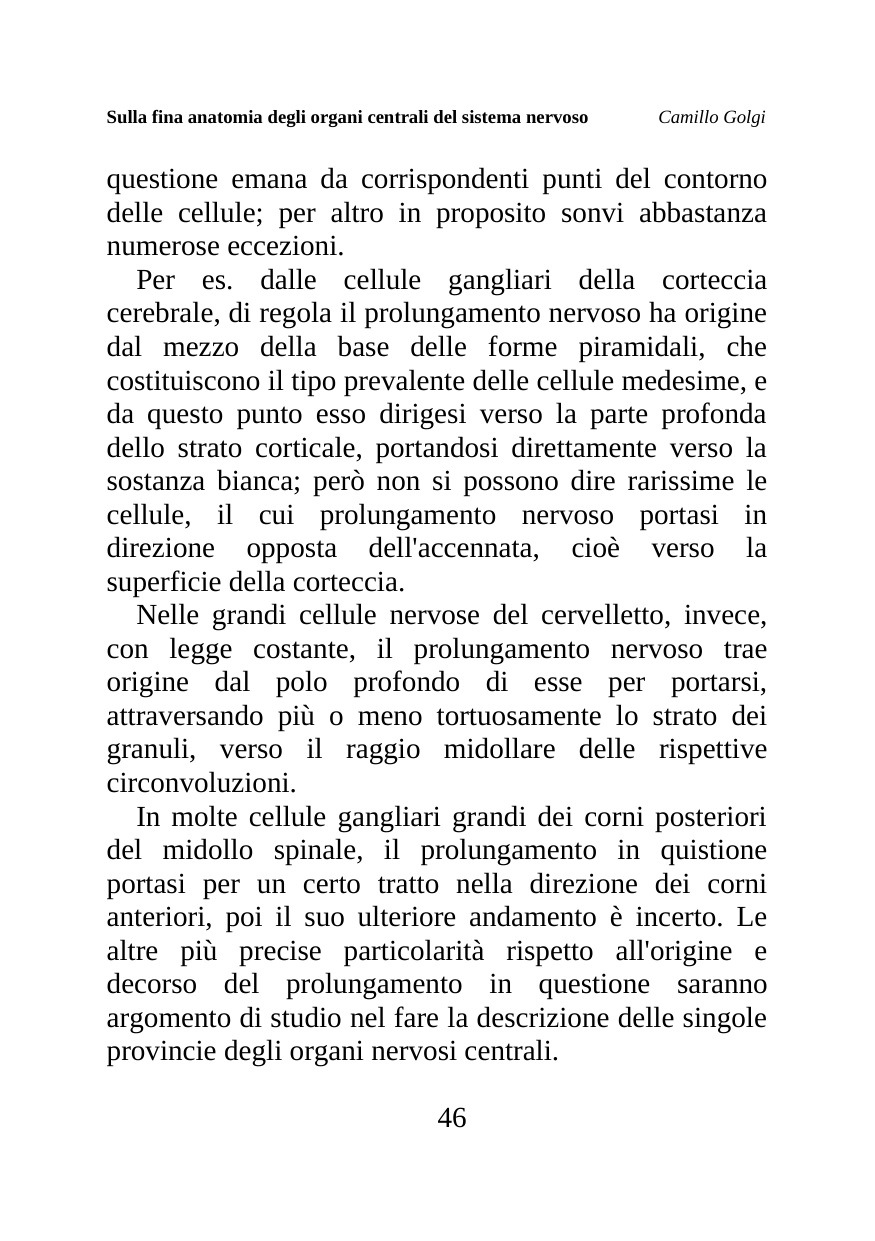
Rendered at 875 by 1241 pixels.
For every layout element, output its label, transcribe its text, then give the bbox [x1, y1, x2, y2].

text Nelle grandi cellule nervose del cervelletto, invece, con legge costante, il prolungamento nervoso trae origine dal polo profondo di esse per portarsi, attraversando più o meno tortuosamente lo strato dei granuli, verso il raggio midollare delle rispettive circonvoluzioni. [106, 597, 768, 799]
text In molte cellule gangliari grandi dei corni posteriori del midollo spinale, il prolungamento in quistione portasi per un certo tratto nella direzione dei corni anteriori, poi il suo ulteriore andamento è incerto. Le altre più precise particolarità rispetto all'origine e decorso del prolungamento in questione saranno argomento di studio nel fare la descrizione delle singole provincie degli organi nervosi centrali. [106, 799, 768, 1067]
text questione emana da corrispondenti punti del contorno delle cellule; per altro in proposito sonvi abbastanza numerose eccezioni. [106, 161, 768, 262]
text Per es. dalle cellule gangliari della corteccia cerebrale, di regola il prolungamento nervoso ha origine dal mezzo della base delle forme piramidali, che costituiscono il tipo prevalente delle cellule medesime, e da questo punto esso dirigesi verso la parte profonda dello strato corticale, portandosi direttamente verso la sostanza bianca; però non si possono dire rarissime le cellule, il cui prolungamento nervoso portasi in direzione opposta dell'accennata, cioè verso la superficie della corteccia. [106, 262, 768, 597]
